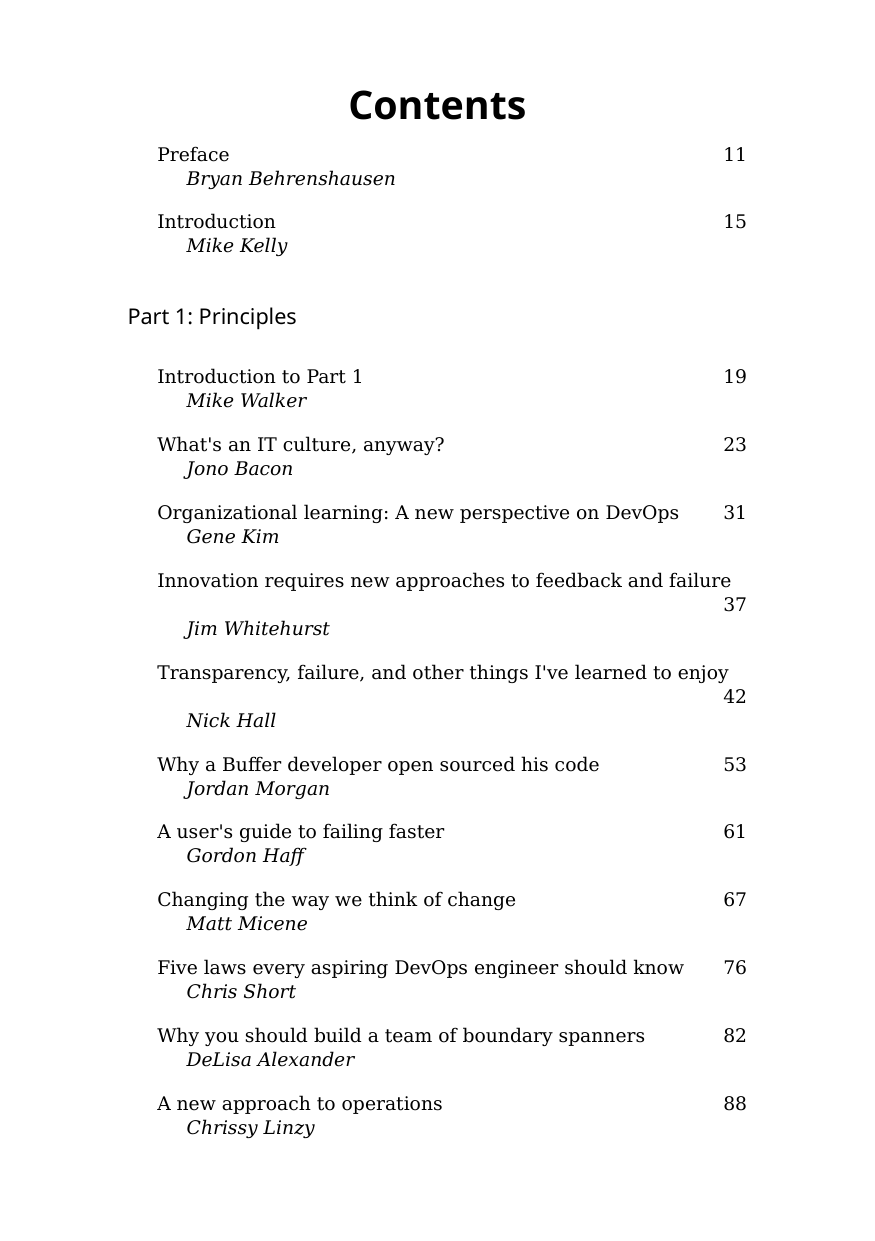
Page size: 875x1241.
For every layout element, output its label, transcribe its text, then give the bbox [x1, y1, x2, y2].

text Introduction 15 [157, 211, 747, 233]
text Chrissy Linzy [186, 1117, 747, 1160]
text What's an IT culture, anyway? 23 [157, 434, 747, 456]
text Bryan Behrenshausen [186, 168, 747, 211]
text Mike Kelly [186, 236, 747, 279]
subtitle Contents [127, 77, 747, 131]
text Chris Short [186, 981, 747, 1025]
text Matt Micene [186, 913, 747, 957]
text Jim Whitehurst [186, 618, 747, 662]
text Organizational learning: A new perspective on DevOps 31 [157, 502, 747, 524]
text Transparency, failure, and other things I've learned to enjoy 42 [157, 662, 747, 708]
text Why you should build a team of boundary spanners 82 [157, 1025, 747, 1047]
text Gene Kim [186, 526, 747, 570]
text Five laws every aspiring DevOps engineer should know 76 [157, 957, 747, 979]
text Nick Hall [186, 710, 747, 753]
text Part 1: Principles [127, 302, 747, 363]
text Mike Walker [186, 390, 747, 434]
text A user's guide to failing faster 61 [157, 821, 747, 843]
text Preface 11 [157, 144, 747, 166]
text Jono Bacon [186, 458, 747, 502]
text Changing the way we think of change 67 [157, 889, 747, 911]
text Why a Buffer developer open sourced his code 53 [157, 753, 747, 775]
text Jordan Morgan [186, 778, 747, 821]
text A new approach to operations 88 [157, 1093, 747, 1114]
text DeLisa Alexander [186, 1049, 747, 1093]
text Gordon Haff [186, 845, 747, 889]
text Innovation requires new approaches to feedback and failure 37 [157, 570, 747, 616]
text Introduction to Part 1 19 [157, 366, 747, 388]
